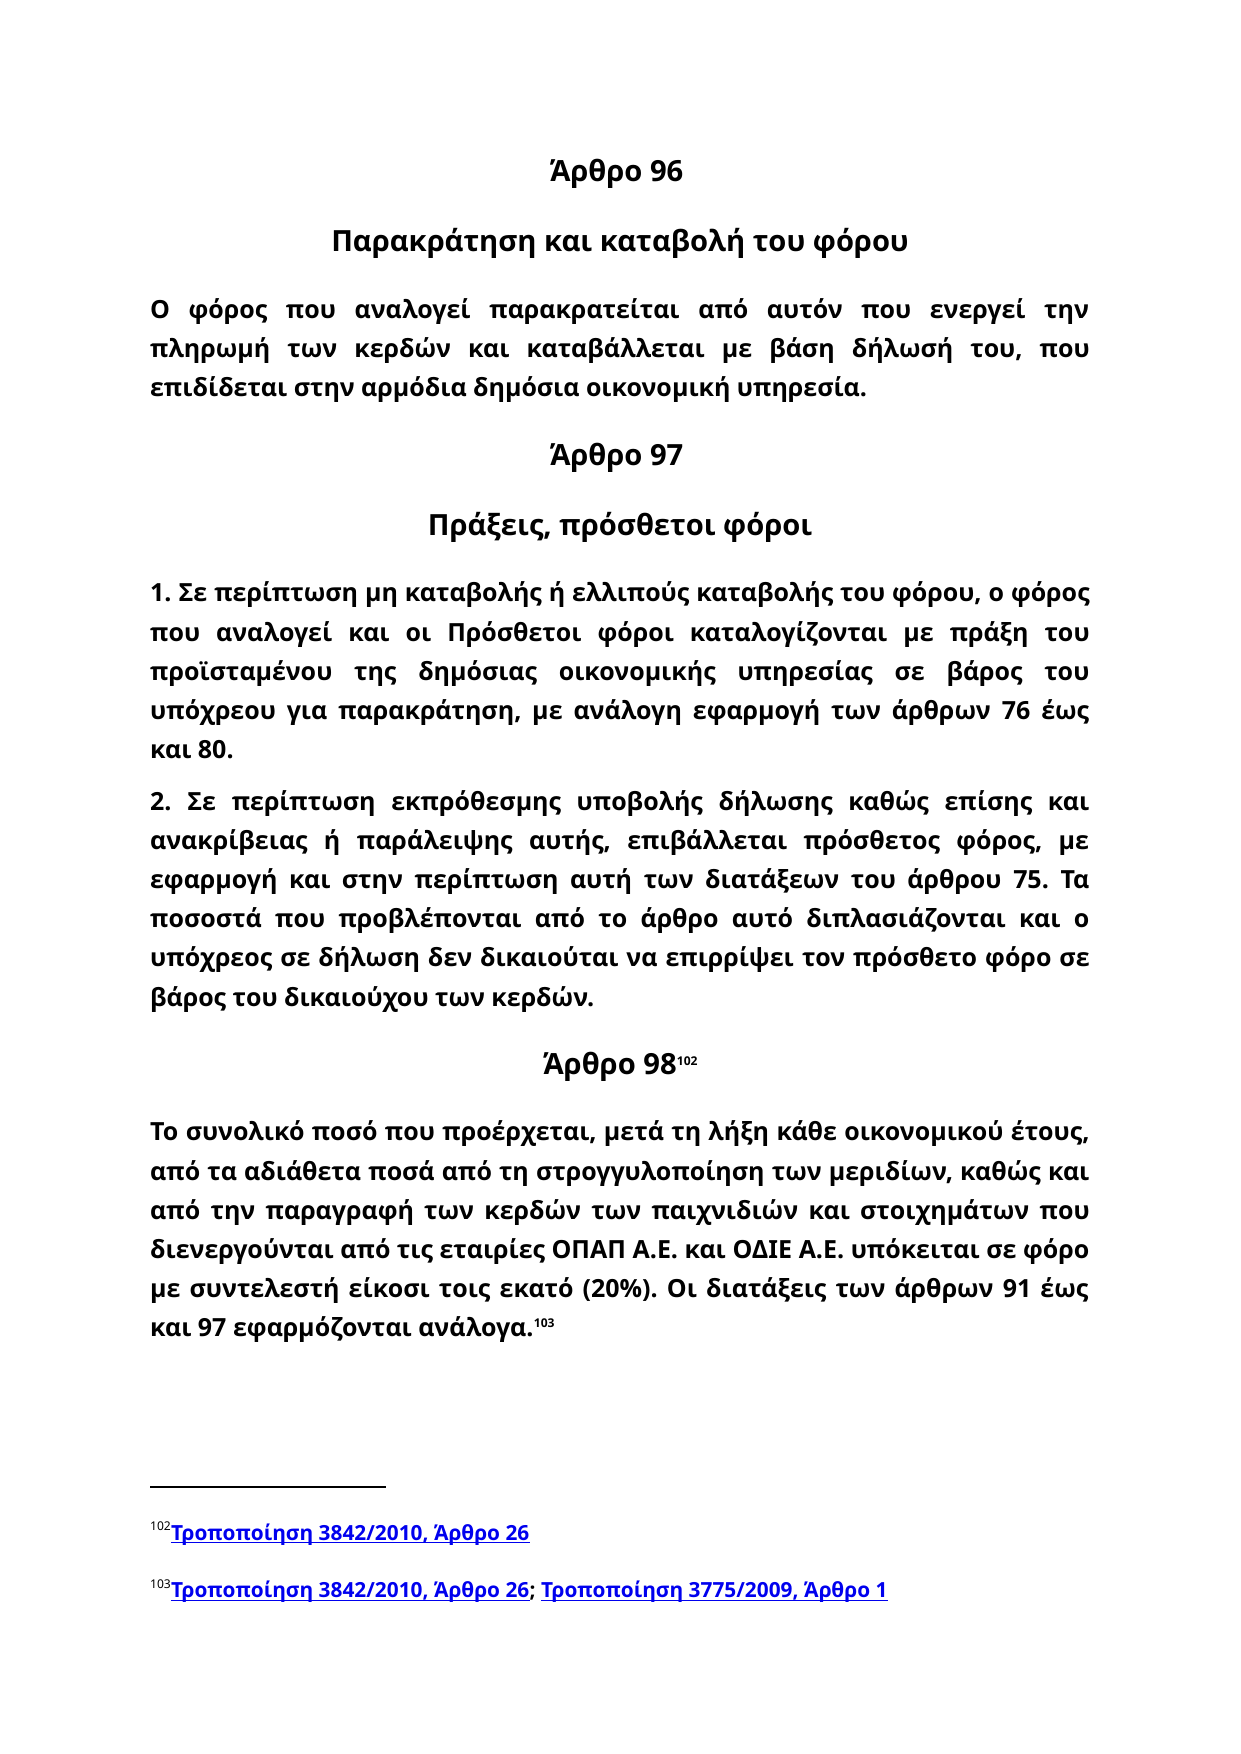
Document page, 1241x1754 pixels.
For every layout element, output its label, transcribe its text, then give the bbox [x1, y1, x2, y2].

subtitle Άρθρο 98 [150, 1043, 1090, 1083]
text 1. Σε περίπτωση μη καταβολής ή ελλιπούς καταβολής του φόρου, ο φόρος που αναλογεί και οι Πρόσθετοι φόροι καταλογίζονται με πράξη του προϊσταμένου της δημόσιας οικονομικής υπηρεσίας σε βάρος του υπόχρεου για παρακράτηση, με ανάλογη εφαρμογή των άρθρων 76 έως και 80. [150, 575, 1090, 766]
subtitle Άρθρο 96 [150, 150, 1090, 190]
subtitle Παρακράτηση και καταβολή του φόρου [150, 221, 1090, 260]
subtitle Πράξεις, πρόσθετοι φόροι [150, 504, 1090, 544]
text 2. Σε περίπτωση εκπρόθεσμης υποβολής δήλωσης καθώς επίσης και ανακρίβειας ή παράλειψης αυτής, επιβάλλεται πρόσθετος φόρος, με εφαρμογή και στην περίπτωση αυτή των διατάξεων του άρθρου 75. Τα ποσοστά που προβλέπονται από το άρθρο αυτό διπλασιάζονται και ο υπόχρεος σε δήλωση δεν δικαιούται να επιρρίψει τον πρόσθετο φόρο σε βάρος του δικαιούχου των κερδών. [150, 783, 1090, 1013]
subtitle Άρθρο 97 [150, 434, 1090, 473]
text Ο φόρος που αναλογεί παρακρατείται από αυτόν που ενεργεί την πληρωμή των κερδών και καταβάλλεται με βάση δήλωσή του, που επιδίδεται στην αρμόδια δημόσια οικονομική υπηρεσία. [150, 291, 1090, 404]
text Τροποποίηση 3842/2010, Άρθρο 26 [150, 1518, 1090, 1546]
text Τροποποίηση 3842/2010, Άρθρο 26; Τροποποίηση 3775/2009, Άρθρο 1 [150, 1576, 1090, 1604]
text Το συνολικό ποσό που προέρχεται, μετά τη λήξη κάθε οικονομικού έτους, από τα αδιάθετα ποσά από τη στρογγυλοποίηση των μεριδίων, καθώς και από την παραγραφή των κερδών των παιχνιδιών και στοιχημάτων που διενεργούνται από τις εταιρίες ΟΠΑΠ Α.Ε. και ΟΔΙΕ Α.Ε. υπόκειται σε φόρο με συντελεστή είκοσι τοις εκατό (20%). Οι διατάξεις των άρθρων 91 έως και 97 εφαρμόζονται ανάλογα. [150, 1114, 1090, 1344]
